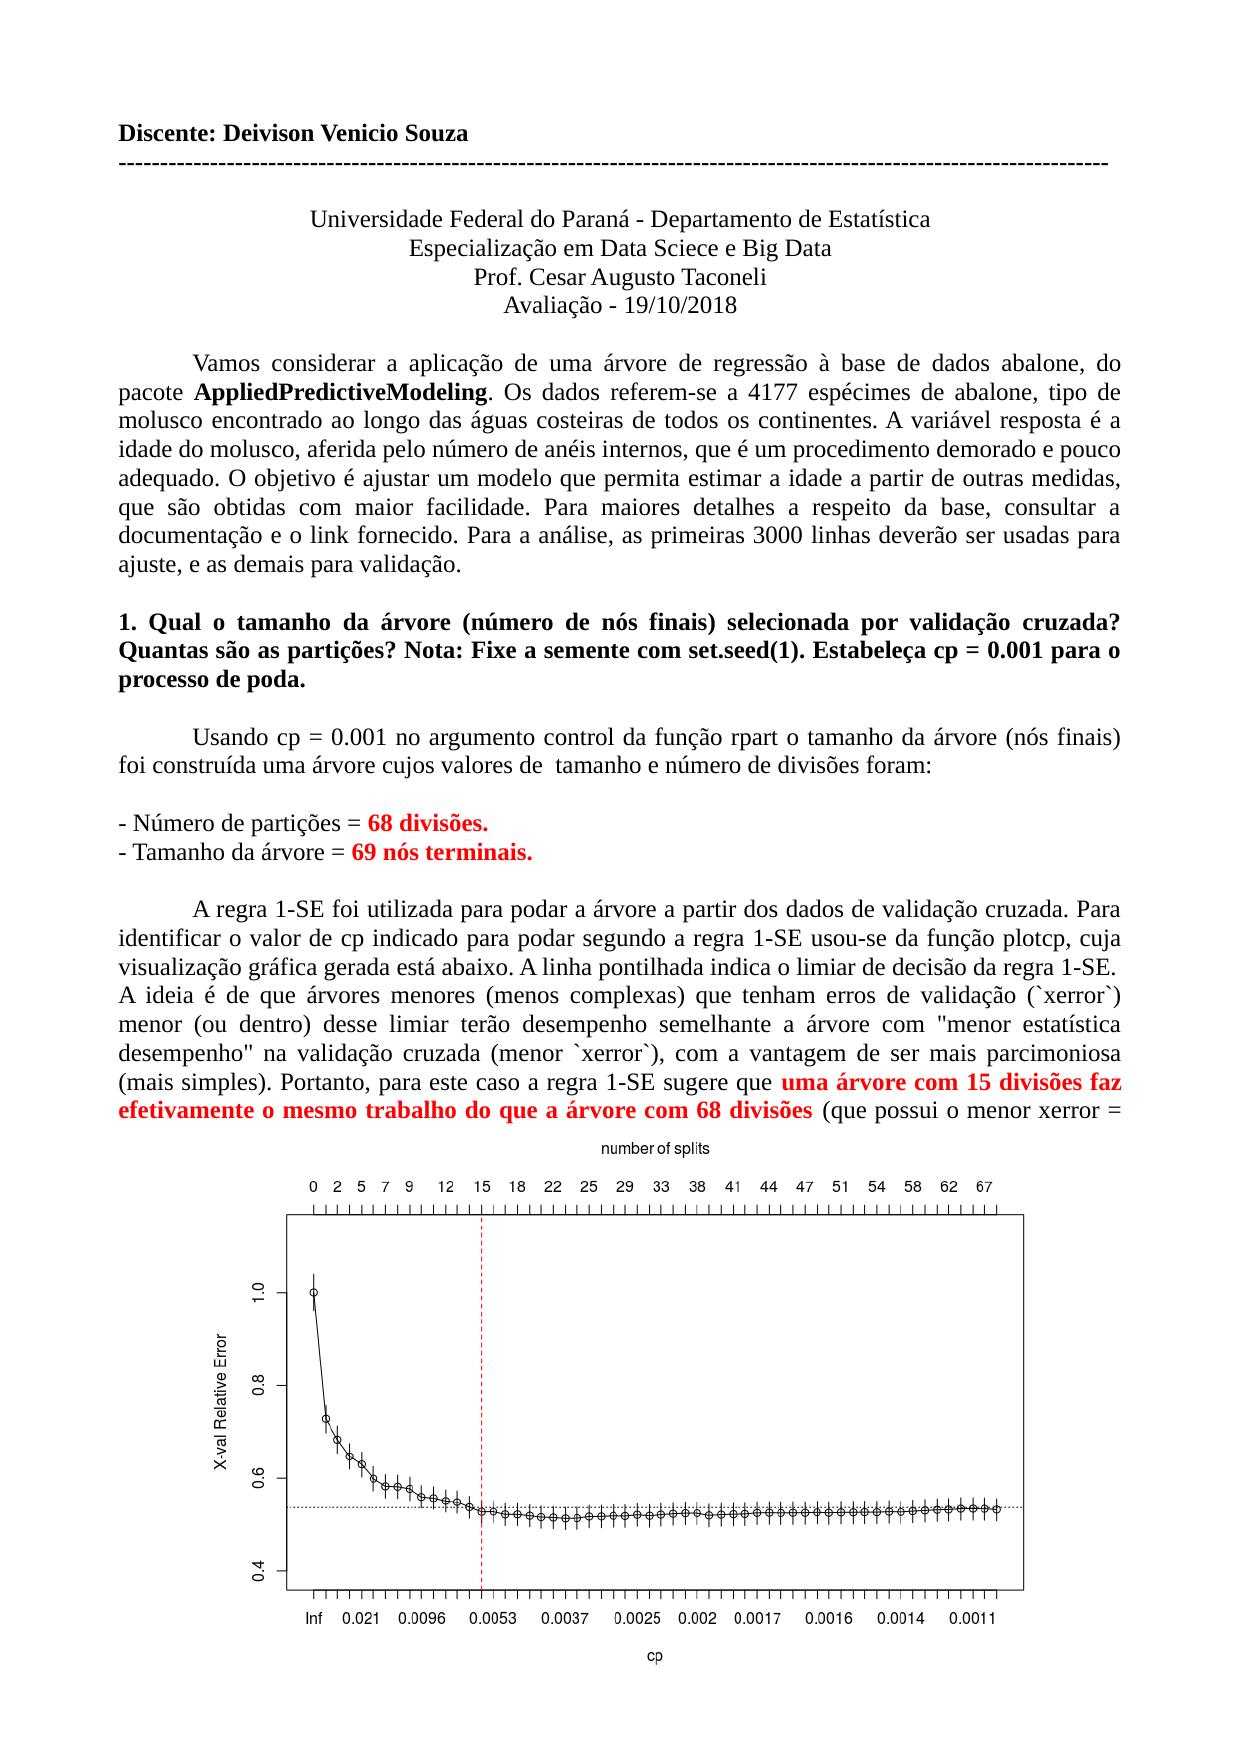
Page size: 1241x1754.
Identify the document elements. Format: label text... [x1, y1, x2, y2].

text A regra 1-SE foi utilizada para podar a árvore a partir dos dados de validação cruzada. Para identificar o valor de cp indicado para podar segundo a regra 1-SE usou-se da função plotcp, cuja visualização gráfica gerada está abaixo. A linha pontilhada indica o limiar de decisão da regra 1-SE. [118, 894, 1122, 981]
text A ideia é de que árvores menores (menos complexas) que tenham erros de validação (`xerror`) menor (ou dentro) desse limiar terão desempenho semelhante a árvore com "menor estatística desempenho" na validação cruzada (menor `xerror`), com a vantagem de ser mais parcimoniosa (mais simples). Portanto, para este caso a regra 1-SE sugere que uma árvore com 15 divisões faz efetivamente o mesmo trabalho do que a árvore com 68 divisões (que possui o menor xerror = [118, 981, 1122, 1124]
text Universidade Federal do Paraná - Departamento de Estatística [118, 204, 1122, 233]
text ----------------------------------------------------------------------------------------------------------------------- [118, 147, 1122, 176]
text Vamos considerar a aplicação de uma árvore de regressão à base de dados abalone, do pacote AppliedPredictiveModeling. Os dados referem-se a 4177 espécimes de abalone, tipo de molusco encontrado ao longo das águas costeiras de todos os continentes. A variável resposta é a idade do molusco, aferida pelo número de anéis internos, que é um procedimento demorado e pouco adequado. O objetivo é ajustar um modelo que permita estimar a idade a partir de outras medidas, que são obtidas com maior facilidade. Para maiores detalhes a respeito da base, consultar a documentação e o link fornecido. Para a análise, as primeiras 3000 linhas deverão ser usadas para ajuste, e as demais para validação. [118, 348, 1122, 578]
text Usando cp = 0.001 no argumento control da função rpart o tamanho da árvore (nós finais) foi construída uma árvore cujos valores de tamanho e número de divisões foram: [118, 722, 1122, 779]
text Avaliação - 19/10/2018 [118, 291, 1122, 319]
text - Número de partições = 68 divisões. [118, 808, 1122, 837]
picture [209, 1138, 1063, 1685]
text Especialização em Data Sciece e Big Data [118, 233, 1122, 262]
text Discente: Deivison Venicio Souza [118, 118, 1122, 147]
text - Tamanho da árvore = 69 nós terminais. [118, 837, 1122, 866]
text 1. Qual o tamanho da árvore (número de nós finais) selecionada por validação cruzada? Quantas são as partições? Nota: Fixe a semente com set.seed(1). Estabeleça cp = 0.001 para o processo de poda. [118, 607, 1122, 693]
text Prof. Cesar Augusto Taconeli [118, 262, 1122, 291]
